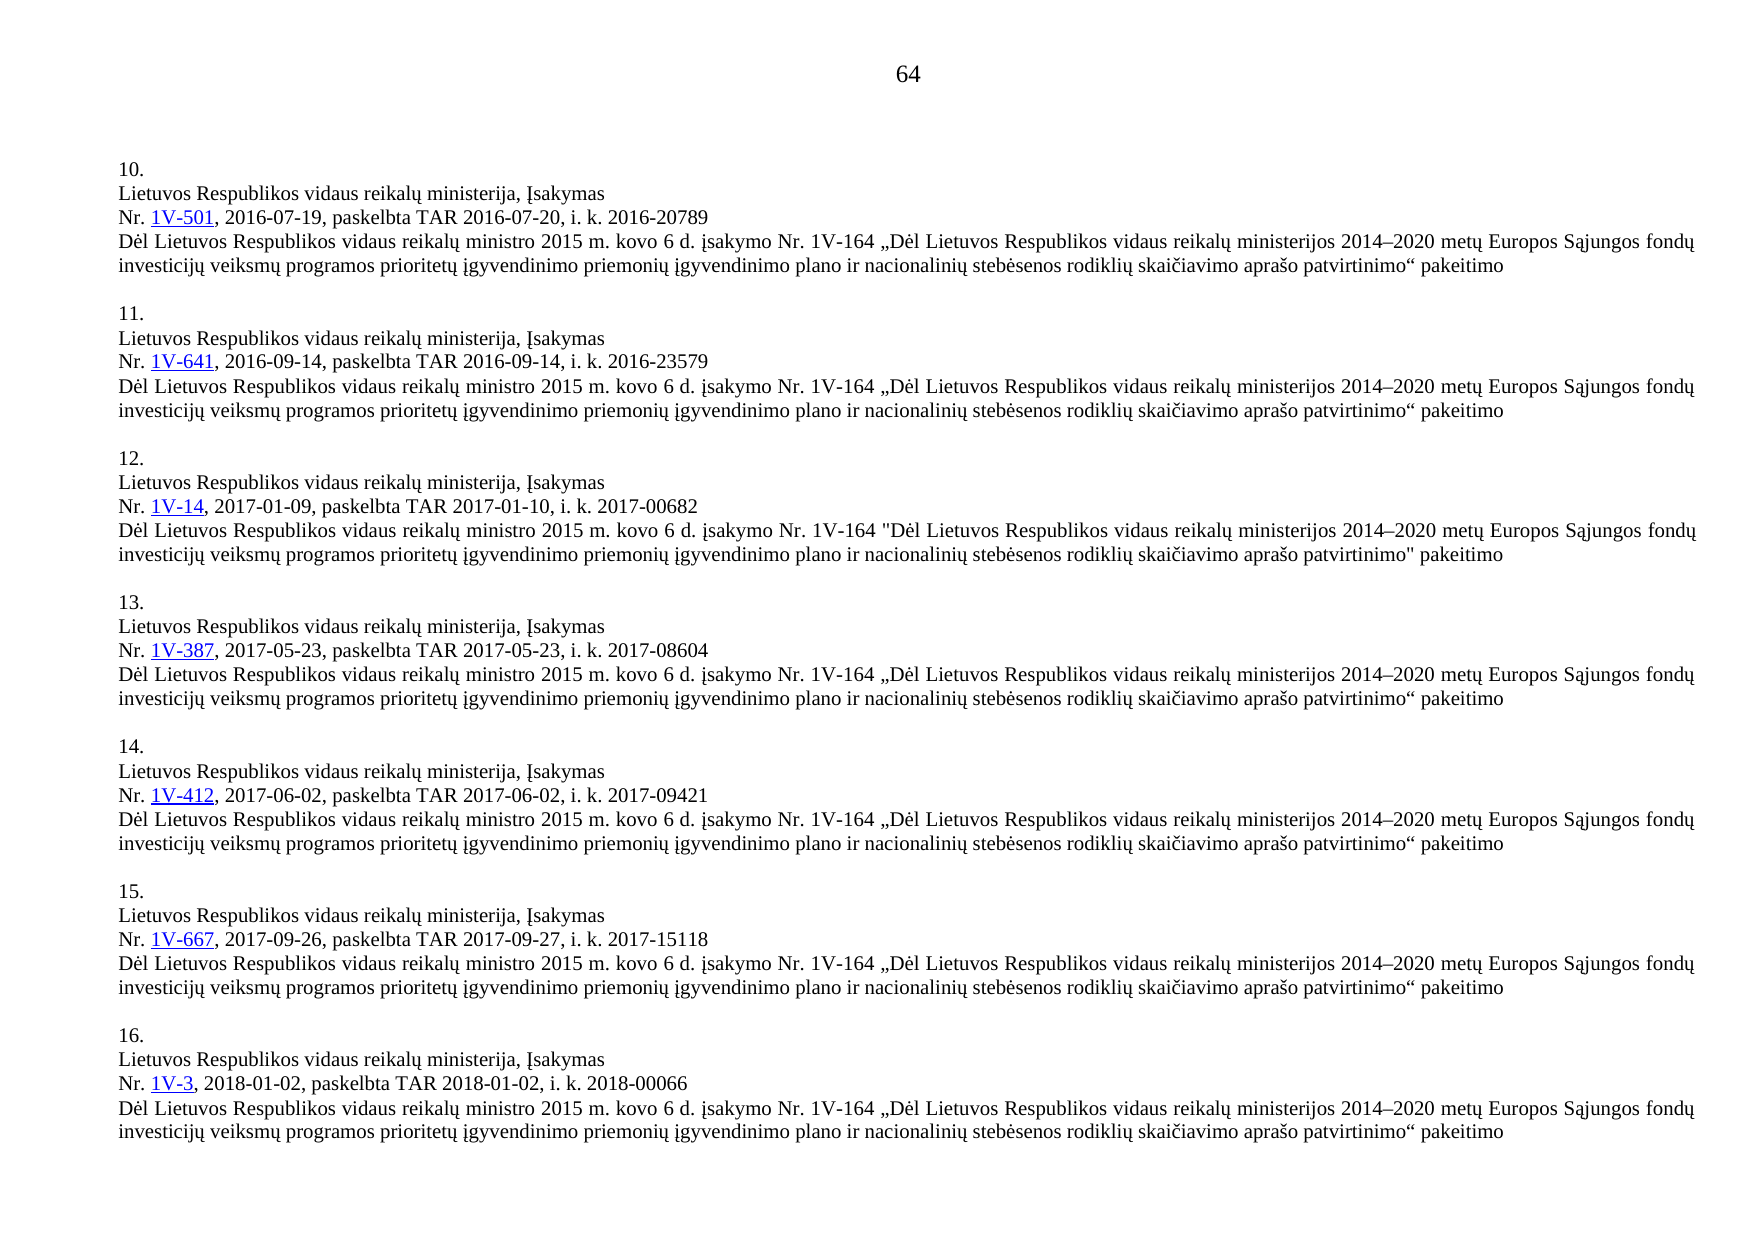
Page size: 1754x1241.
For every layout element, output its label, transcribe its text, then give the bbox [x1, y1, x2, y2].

text Nr. 1V-641, 2016-09-14, paskelbta TAR 2016-09-14, i. k. 2016-23579 [118, 349, 1698, 373]
text Nr. 1V-501, 2016-07-19, paskelbta TAR 2016-07-20, i. k. 2016-20789 [118, 205, 1698, 229]
text Lietuvos Respublikos vidaus reikalų ministerija, Įsakymas [118, 614, 1698, 638]
text 14. [118, 734, 1698, 758]
text Nr. 1V-412, 2017-06-02, paskelbta TAR 2017-06-02, i. k. 2017-09421 [118, 783, 1698, 807]
text 11. [118, 301, 1698, 325]
text Dėl Lietuvos Respublikos vidaus reikalų ministro 2015 m. kovo 6 d. įsakymo Nr. 1V-164 „Dėl Lietuvos Respublikos vidaus reikalų ministerijos 2014–2020 metų Europos Sąjungos fondų investicijų veiksmų programos prioritetų įgyvendinimo priemonių įgyvendinimo plano ir nacionalinių stebėsenos rodiklių skaičiavimo aprašo patvirtinimo“ pakeitimo [118, 373, 1698, 422]
text Nr. 1V-387, 2017-05-23, paskelbta TAR 2017-05-23, i. k. 2017-08604 [118, 638, 1698, 662]
text 12. [118, 446, 1698, 470]
text 16. [118, 1023, 1698, 1047]
text Nr. 1V-667, 2017-09-26, paskelbta TAR 2017-09-27, i. k. 2017-15118 [118, 927, 1698, 951]
text Dėl Lietuvos Respublikos vidaus reikalų ministro 2015 m. kovo 6 d. įsakymo Nr. 1V-164 „Dėl Lietuvos Respublikos vidaus reikalų ministerijos 2014–2020 metų Europos Sąjungos fondų investicijų veiksmų programos prioritetų įgyvendinimo priemonių įgyvendinimo plano ir nacionalinių stebėsenos rodiklių skaičiavimo aprašo patvirtinimo“ pakeitimo [118, 1095, 1698, 1143]
text 10. [118, 157, 1698, 181]
text Lietuvos Respublikos vidaus reikalų ministerija, Įsakymas [118, 325, 1698, 349]
text Dėl Lietuvos Respublikos vidaus reikalų ministro 2015 m. kovo 6 d. įsakymo Nr. 1V-164 „Dėl Lietuvos Respublikos vidaus reikalų ministerijos 2014–2020 metų Europos Sąjungos fondų investicijų veiksmų programos prioritetų įgyvendinimo priemonių įgyvendinimo plano ir nacionalinių stebėsenos rodiklių skaičiavimo aprašo patvirtinimo“ pakeitimo [118, 807, 1698, 855]
text Lietuvos Respublikos vidaus reikalų ministerija, Įsakymas [118, 181, 1698, 205]
text Nr. 1V-3, 2018-01-02, paskelbta TAR 2018-01-02, i. k. 2018-00066 [118, 1071, 1698, 1095]
text Dėl Lietuvos Respublikos vidaus reikalų ministro 2015 m. kovo 6 d. įsakymo Nr. 1V-164 „Dėl Lietuvos Respublikos vidaus reikalų ministerijos 2014–2020 metų Europos Sąjungos fondų investicijų veiksmų programos prioritetų įgyvendinimo priemonių įgyvendinimo plano ir nacionalinių stebėsenos rodiklių skaičiavimo aprašo patvirtinimo“ pakeitimo [118, 951, 1698, 999]
text Lietuvos Respublikos vidaus reikalų ministerija, Įsakymas [118, 470, 1698, 494]
text Lietuvos Respublikos vidaus reikalų ministerija, Įsakymas [118, 903, 1698, 927]
text 13. [118, 590, 1698, 614]
text Dėl Lietuvos Respublikos vidaus reikalų ministro 2015 m. kovo 6 d. įsakymo Nr. 1V-164 „Dėl Lietuvos Respublikos vidaus reikalų ministerijos 2014–2020 metų Europos Sąjungos fondų investicijų veiksmų programos prioritetų įgyvendinimo priemonių įgyvendinimo plano ir nacionalinių stebėsenos rodiklių skaičiavimo aprašo patvirtinimo“ pakeitimo [118, 662, 1698, 710]
text Dėl Lietuvos Respublikos vidaus reikalų ministro 2015 m. kovo 6 d. įsakymo Nr. 1V-164 "Dėl Lietuvos Respublikos vidaus reikalų ministerijos 2014–2020 metų Europos Sąjungos fondų investicijų veiksmų programos prioritetų įgyvendinimo priemonių įgyvendinimo plano ir nacionalinių stebėsenos rodiklių skaičiavimo aprašo patvirtinimo" pakeitimo [118, 518, 1698, 566]
text 15. [118, 879, 1698, 903]
text Lietuvos Respublikos vidaus reikalų ministerija, Įsakymas [118, 1047, 1698, 1071]
text Nr. 1V-14, 2017-01-09, paskelbta TAR 2017-01-10, i. k. 2017-00682 [118, 494, 1698, 518]
text Lietuvos Respublikos vidaus reikalų ministerija, Įsakymas [118, 758, 1698, 783]
text Dėl Lietuvos Respublikos vidaus reikalų ministro 2015 m. kovo 6 d. įsakymo Nr. 1V-164 „Dėl Lietuvos Respublikos vidaus reikalų ministerijos 2014–2020 metų Europos Sąjungos fondų investicijų veiksmų programos prioritetų įgyvendinimo priemonių įgyvendinimo plano ir nacionalinių stebėsenos rodiklių skaičiavimo aprašo patvirtinimo“ pakeitimo [118, 229, 1698, 277]
